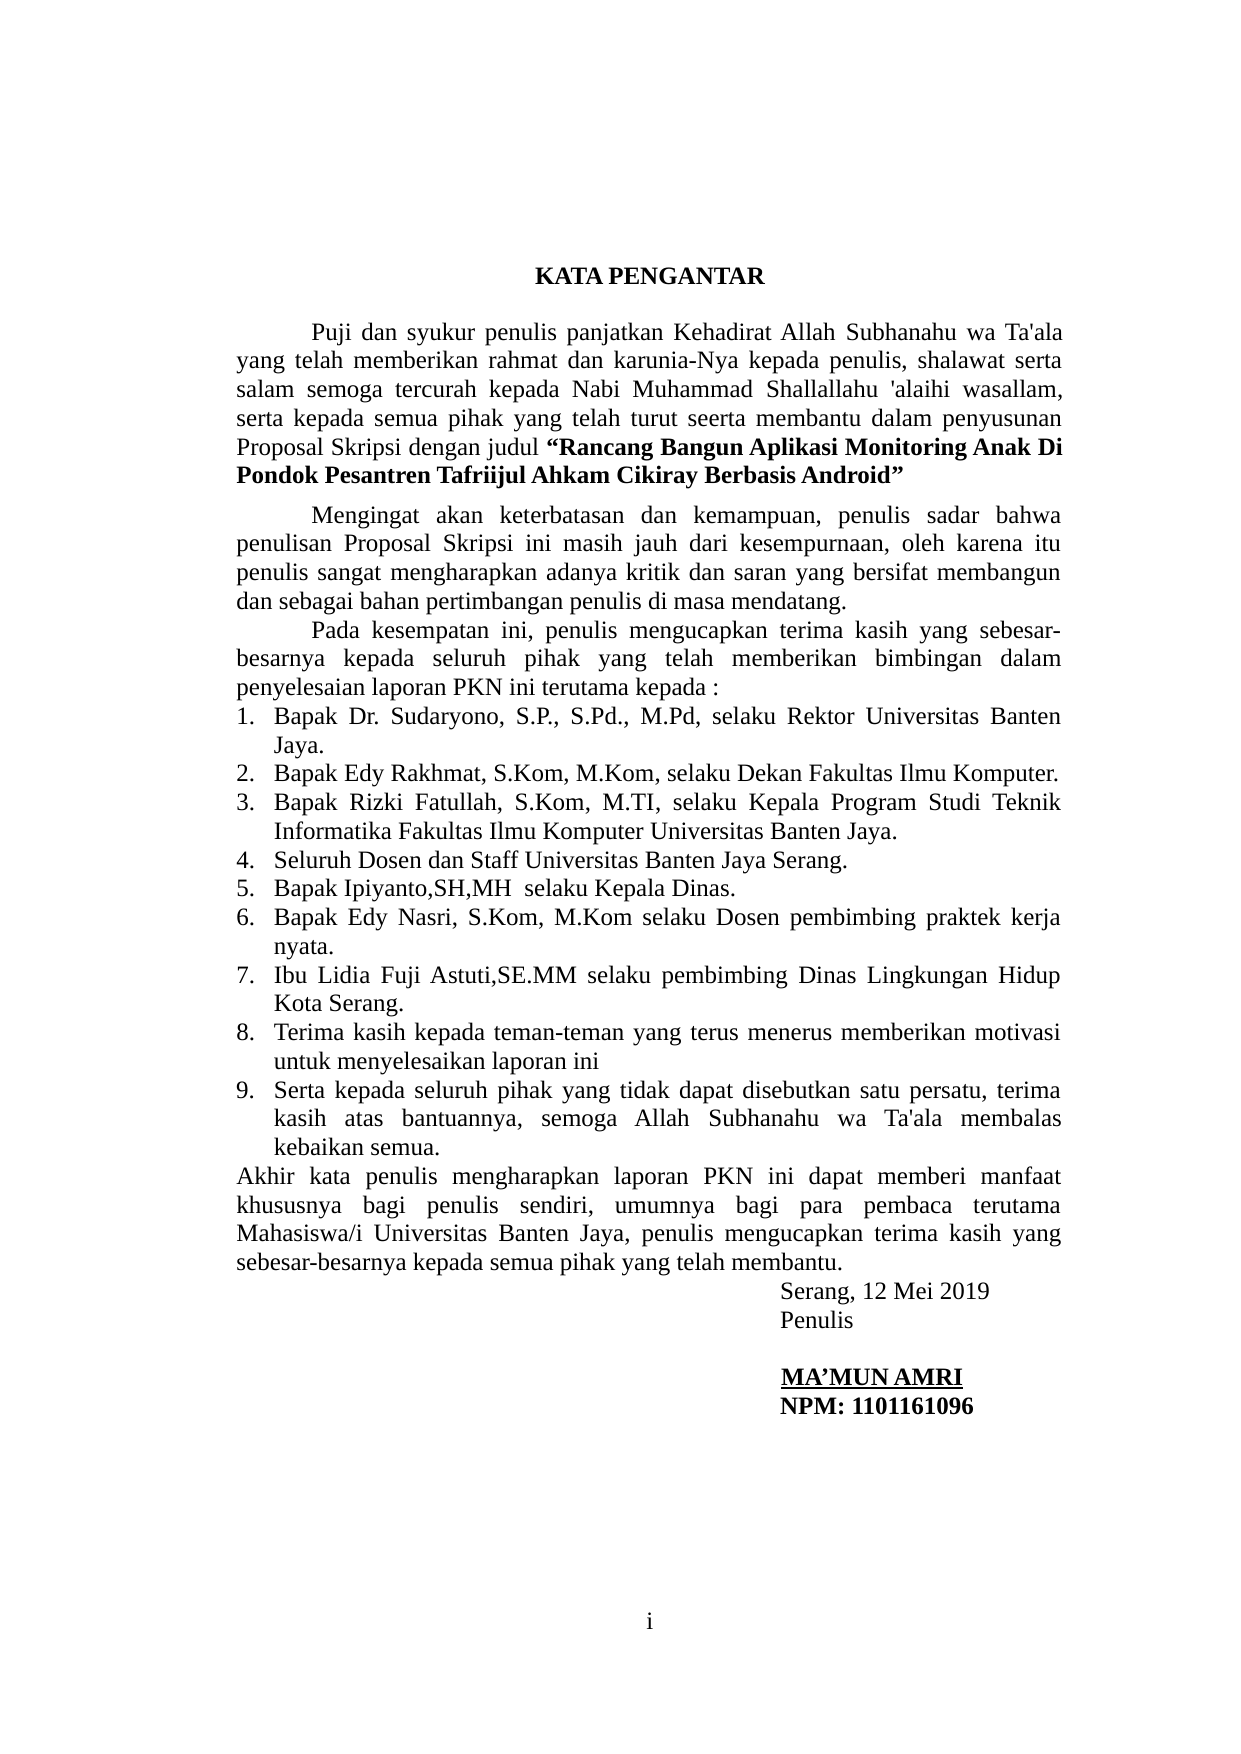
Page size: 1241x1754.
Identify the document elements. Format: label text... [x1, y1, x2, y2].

list Bapak Rizki Fatullah, S.Kom, M.TI, selaku Kepala Program Studi Teknik Informatika Fakultas Ilmu Komputer Universitas Banten Jaya. [236, 787, 1062, 845]
list Ibu Lidia Fuji Astuti,SE.MM selaku pembimbing Dinas Lingkungan Hidup Kota Serang. [236, 960, 1062, 1017]
text Puji dan syukur penulis panjatkan Kehadirat Allah Subhanahu wa Ta'ala yang telah memberikan rahmat dan karunia-Nya kepada penulis, shalawat serta salam semoga tercurah kepada Nabi Muhammad Shallallahu 'alaihi wasallam, serta kepada semua pihak yang telah turut seerta membantu dalam penyusunan Proposal Skripsi dengan judul “Rancang Bangun Aplikasi Monitoring Anak Di Pondok Pesantren Tafriijul Ahkam Cikiray Berbasis Android” [236, 317, 1063, 489]
text Akhir kata penulis mengharapkan laporan PKN ini dapat memberi manfaat khususnya bagi penulis sendiri, umumnya bagi para pembaca terutama Mahasiswa/i Universitas Banten Jaya, penulis mengucapkan terima kasih yang sebesar-besarnya kepada semua pihak yang telah membantu. [236, 1161, 1062, 1276]
text Pada kesempatan ini, penulis mengucapkan terima kasih yang sebesar-besarnya kepada seluruh pihak yang telah memberikan bimbingan dalam penyelesaian laporan PKN ini terutama kepada : [236, 615, 1062, 701]
list Serta kepada seluruh pihak yang tidak dapat disebutkan satu persatu, terima kasih atas bantuannya, semoga Allah Subhanahu wa Ta'ala membalas kebaikan semua. [236, 1075, 1062, 1161]
text Serang, 12 Mei 2019 [780, 1276, 1063, 1305]
subtitle KATA PENGANTAR [236, 261, 1063, 290]
list Terima kasih kepada teman-teman yang terus menerus memberikan motivasi untuk menyelesaikan laporan ini [236, 1017, 1062, 1075]
text MA’MUN AMRI [781, 1362, 1063, 1391]
list Seluruh Dosen dan Staff Universitas Banten Jaya Serang. [236, 845, 1062, 873]
list Bapak Ipiyanto,SH,MH selaku Kepala Dinas. [236, 873, 1062, 902]
text Penulis [780, 1305, 1063, 1333]
list Bapak Edy Rakhmat, S.Kom, M.Kom, selaku Dekan Fakultas Ilmu Komputer. [236, 758, 1062, 787]
list Bapak Dr. Sudaryono, S.P., S.Pd., M.Pd, selaku Rektor Universitas Banten Jaya. [236, 701, 1062, 758]
text NPM: 1101161096 [780, 1391, 1063, 1420]
text Mengingat akan keterbatasan dan kemampuan, penulis sadar bahwa penulisan Proposal Skripsi ini masih jauh dari kesempurnaan, oleh karena itu penulis sangat mengharapkan adanya kritik dan saran yang bersifat membangun dan sebagai bahan pertimbangan penulis di masa mendatang. [236, 500, 1062, 615]
list Bapak Edy Nasri, S.Kom, M.Kom selaku Dosen pembimbing praktek kerja nyata. [236, 902, 1062, 960]
